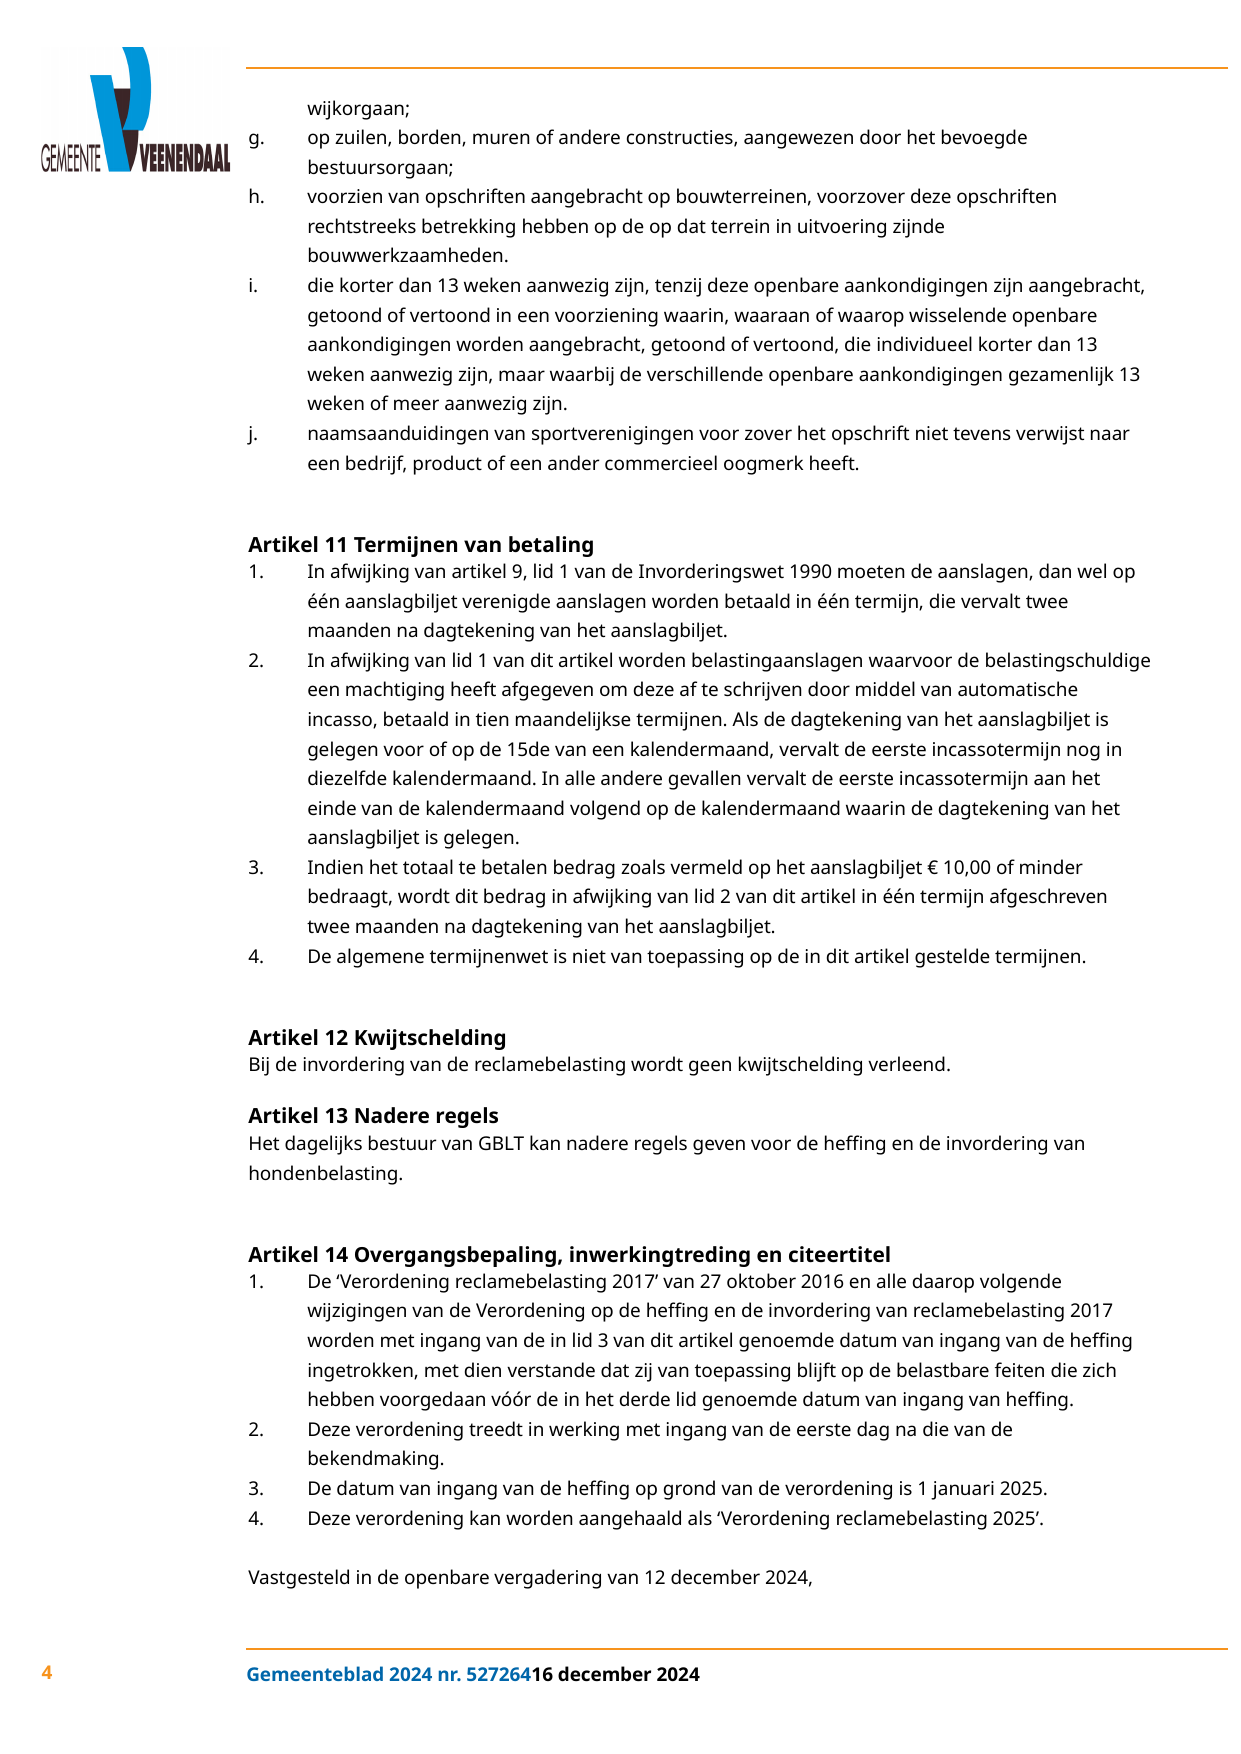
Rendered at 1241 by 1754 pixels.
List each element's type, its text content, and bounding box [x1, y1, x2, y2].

list De algemene termijnenwet is niet van toepassing op de in dit artikel gestelde termijnen. [248, 943, 1152, 968]
text Bij de invordering van de reclamebelasting wordt geen kwijtschelding verleend. [248, 1051, 1152, 1077]
list De ‘Verordening reclamebelasting 2017’ van 27 oktober 2016 en alle daarop volgende wijzigingen van de Verordening op de heffing en de invordering van reclamebelasting 2017 worden met ingang van de in lid 3 van dit artikel genoemde datum van ingang van de heffing ingetrokken, met dien verstande dat zij van toepassing blijft op de belastbare feiten die zich hebben voorgedaan vóór de in het derde lid genoemde datum van ingang van heffing. [248, 1268, 1152, 1412]
picture [123, 47, 231, 172]
picture [41, 47, 130, 172]
text Artikel 13 Nadere regels [248, 1102, 1152, 1130]
list In afwijking van lid 1 van dit artikel worden belastingaanslagen waarvoor de belastingschuldige een machtiging heeft afgegeven om deze af te schrijven door middel van automatische incasso, betaald in tien maandelijkse termijnen. Als de dagtekening van het aanslagbiljet is gelegen voor of op de 15de van een kalendermaand, vervalt de eerste incassotermijn nog in diezelfde kalendermaand. In alle andere gevallen vervalt de eerste incassotermijn aan het einde van de kalendermaand volgend op de kalendermaand waarin de dagtekening van het aanslagbiljet is gelegen. [248, 647, 1152, 850]
text Vastgesteld in de openbare vergadering van 12 december 2024, [248, 1564, 1152, 1590]
text Artikel 12 Kwijtschelding [248, 1023, 1152, 1051]
list De datum van ingang van de heffing op grond van de verordening is 1 januari 2025. [248, 1475, 1152, 1501]
list naamsaanduidingen van sportverenigingen voor zover het opschrift niet tevens verwijst naar een bedrijf, product of een ander commercieel oogmerk heeft. [248, 420, 1152, 476]
text Artikel 11 Termijnen van betaling [248, 530, 1152, 558]
list op zuilen, borden, muren of andere constructies, aangewezen door het bevoegde bestuursorgaan; [248, 124, 1152, 180]
text Artikel 14 Overgangsbepaling, inwerkingtreding en citeertitel [248, 1240, 1152, 1268]
list Indien het totaal te betalen bedrag zoals vermeld op het aanslagbiljet € 10,00 of minder bedraagt, wordt dit bedrag in afwijking van lid 2 van dit artikel in één termijn afgeschreven twee maanden na dagtekening van het aanslagbiljet. [248, 854, 1152, 939]
list In afwijking van artikel 9, lid 1 van de Invorderingswet 1990 moeten de aanslagen, dan wel op één aanslagbiljet verenigde aanslagen worden betaald in één termijn, die vervalt twee maanden na dagtekening van het aanslagbiljet. [248, 558, 1152, 643]
list Deze verordening kan worden aangehaald als ‘Verordening reclamebelasting 2025’. [248, 1505, 1152, 1531]
list voorzien van opschriften aangebracht op bouwterreinen, voorzover deze opschriften rechtstreeks betrekking hebben op de op dat terrein in uitvoering zijnde bouwwerkzaamheden. [248, 183, 1152, 268]
list Deze verordening treedt in werking met ingang van de eerste dag na die van de bekendmaking. [248, 1416, 1152, 1471]
list wijkorgaan; [248, 95, 1152, 121]
text Het dagelijks bestuur van GBLT kan nadere regels geven voor de heffing en de invordering van hondenbelasting. [248, 1130, 1152, 1185]
list die korter dan 13 weken aanwezig zijn, tenzij deze openbare aankondigingen zijn aangebracht, getoond of vertoond in een voorziening waarin, waaraan of waarop wisselende openbare aankondigingen worden aangebracht, getoond of vertoond, die individueel korter dan 13 weken aanwezig zijn, maar waarbij de verschillende openbare aankondigingen gezamenlijk 13 weken of meer aanwezig zijn. [248, 272, 1152, 416]
